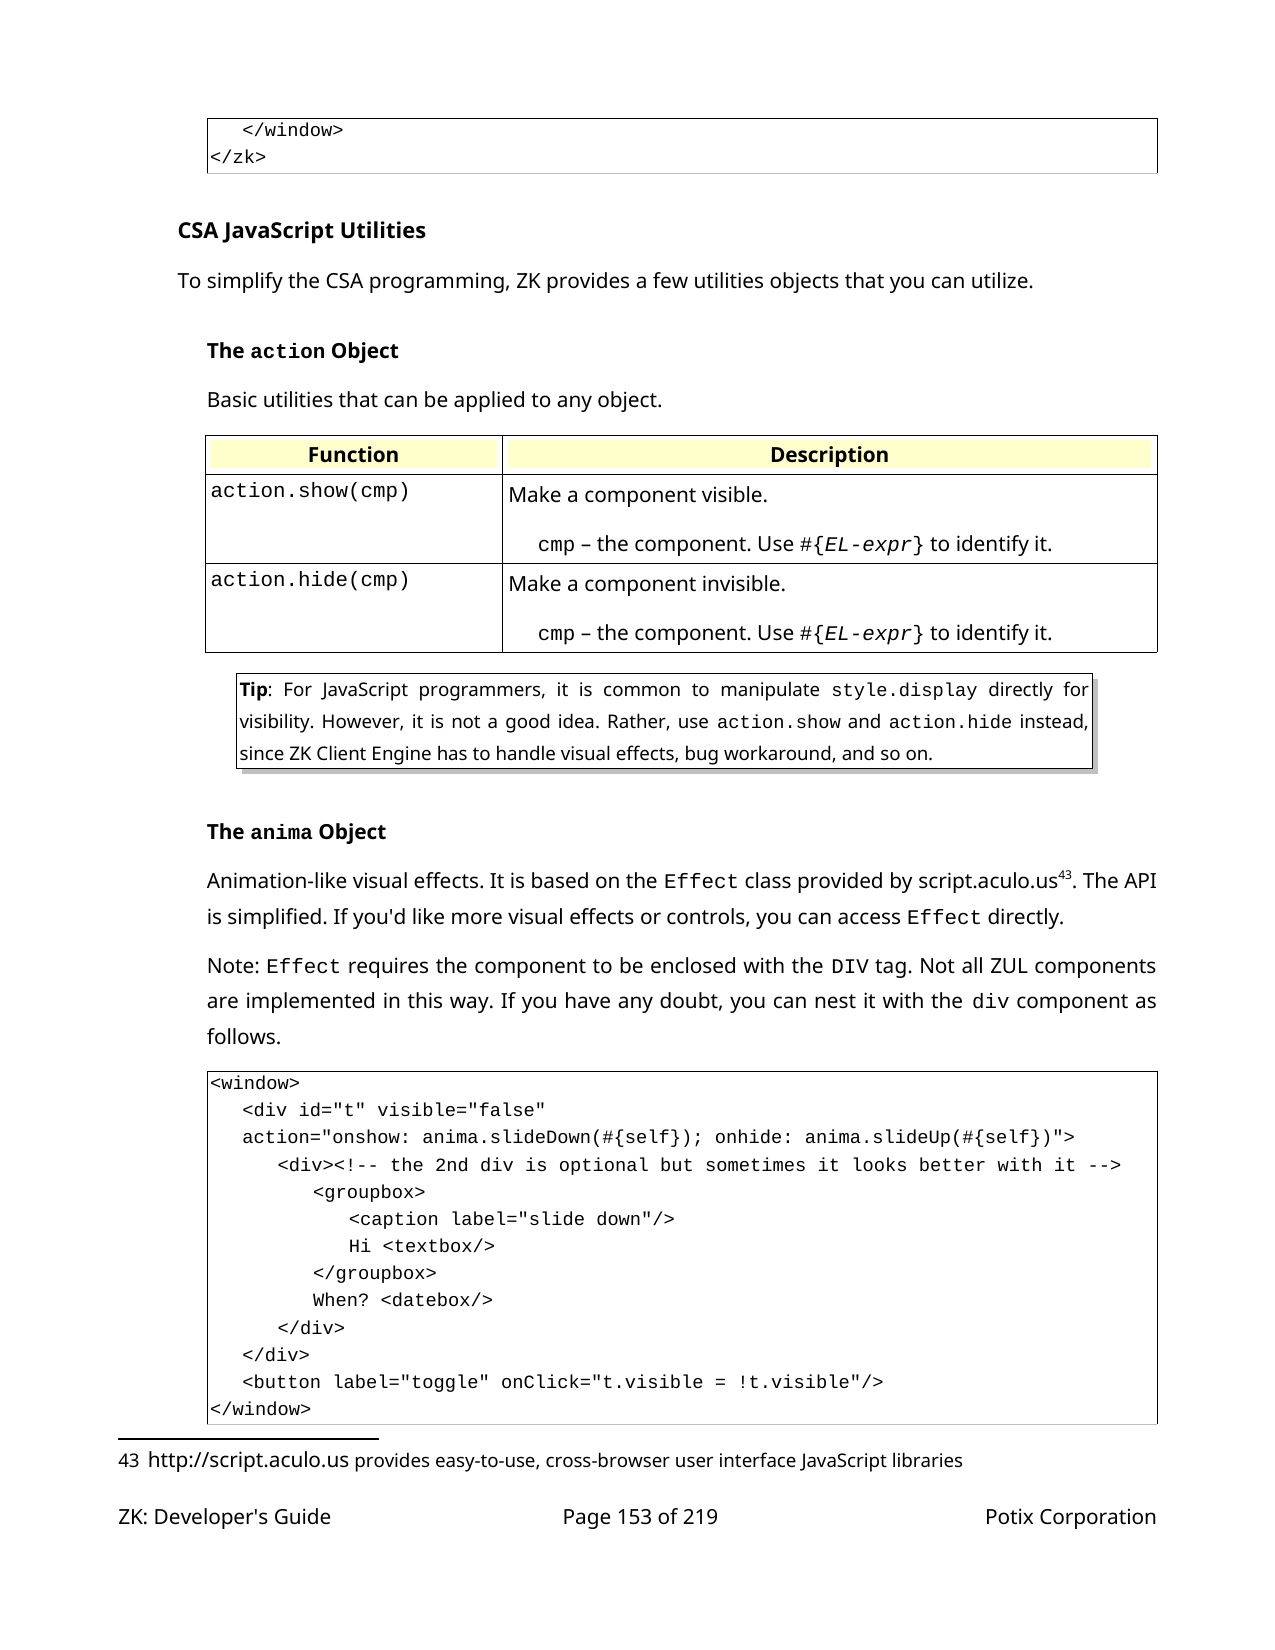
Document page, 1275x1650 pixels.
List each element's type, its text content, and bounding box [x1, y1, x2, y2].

table_cell Make a component invisible. cmp – the component. Use #{EL-expr} to identify it. [503, 564, 1157, 652]
table_cell Make a component visible. cmp – the component. Use #{EL-expr} to identify it. [503, 475, 1157, 563]
table_cell action.show(cmp) [206, 475, 502, 563]
text </div> [208, 1316, 1157, 1340]
text <div id="t" visible="false" [208, 1098, 1157, 1122]
text <button label="toggle" onClick="t.visible = !t.visible"/> [208, 1370, 1157, 1394]
subtitle The action Object [207, 336, 1157, 365]
text To simplify the CSA programming, ZK provides a few utilities objects that you can utilize. [177, 266, 1157, 294]
subtitle The anima Object [207, 817, 1157, 846]
text <window> [208, 1072, 1157, 1095]
text </groupbox> [208, 1261, 1157, 1285]
text <div><!-- the 2nd div is optional but sometimes it looks better with it --> [208, 1152, 1157, 1177]
text action="onshow: anima.slideDown(#{self}); onhide: anima.slideUp(#{self})"> [208, 1125, 1157, 1149]
text Tip: For JavaScript programmers, it is common to manipulate style.display directly for visibility. However, it is not a good idea. Rather, use action.show and action.hide instead, since ZK Client Engine has to handle visual effects, bug workaround, and so on. [237, 674, 1092, 768]
text Animation-like visual effects. It is based on the Effect class provided by script.aculo.us. The API is simplified. If you'd like more visual effects or controls, you can access Effect directly. [207, 866, 1157, 930]
text </zk> [208, 145, 1157, 173]
table_header Description [503, 436, 1157, 474]
text </window> [208, 1397, 1157, 1424]
text </div> [208, 1343, 1157, 1367]
text <caption label="slide down"/> [208, 1207, 1157, 1231]
text Basic utilities that can be applied to any object. [207, 386, 1157, 414]
table_cell action.hide(cmp) [206, 564, 502, 652]
text When? <datebox/> [208, 1288, 1157, 1313]
table_header Function [206, 436, 502, 474]
subtitle CSA JavaScript Utilities [177, 215, 1157, 245]
text Note: Effect requires the component to be enclosed with the DIV tag. Not all ZUL components are implemented in this way. If you have any doubt, you can nest it with the div component as follows. [207, 951, 1157, 1050]
text <groupbox> [208, 1179, 1157, 1204]
text Hi <textbox/> [208, 1234, 1157, 1258]
text </window> [208, 119, 1157, 142]
text http://script.aculo.us provides easy-to-use, cross-browser user interface JavaScript libraries [118, 1445, 1157, 1473]
